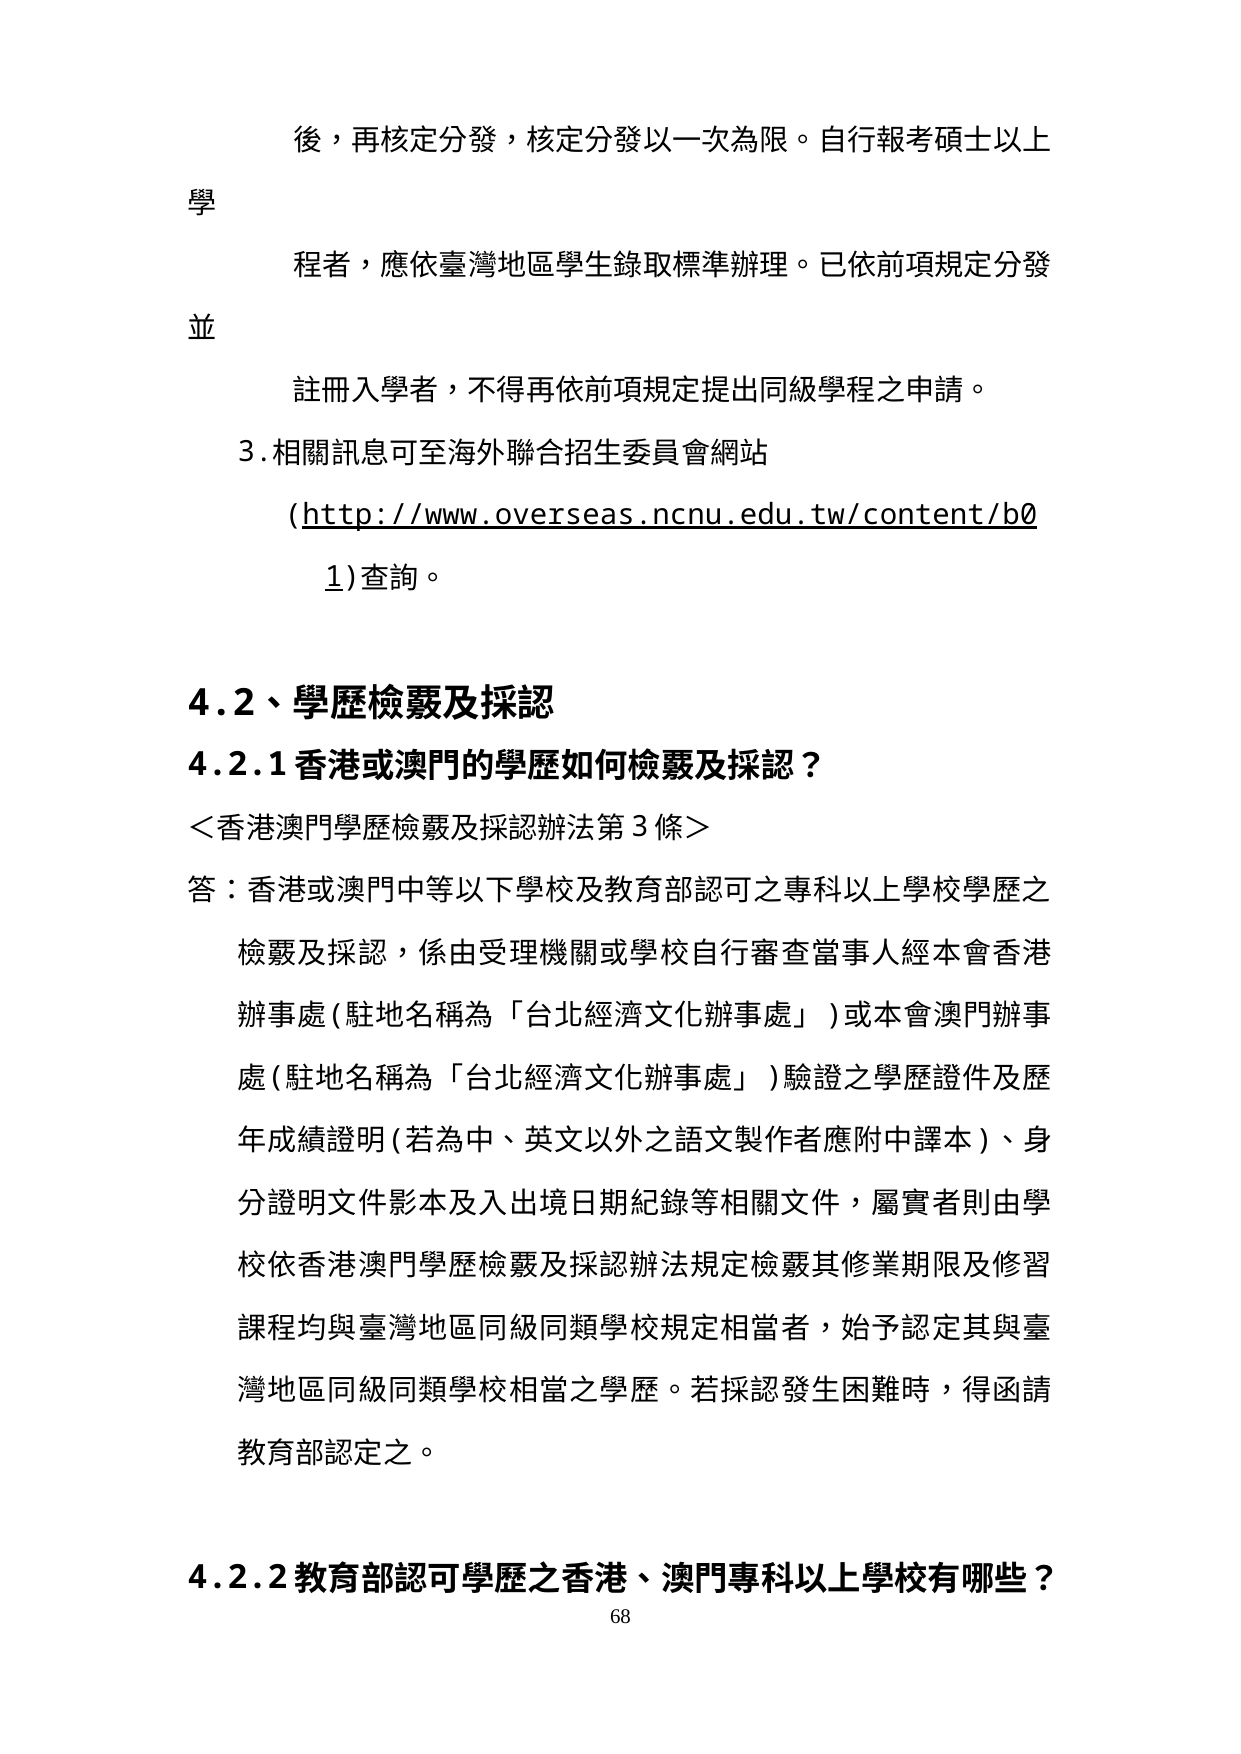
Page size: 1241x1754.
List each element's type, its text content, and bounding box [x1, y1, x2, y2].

text 註冊入學者，不得再依前項規定提出同級學程之申請。 [187, 346, 1053, 409]
text (http://www.overseas.ncnu.edu.tw/content/b01)查詢。 [237, 471, 1037, 596]
text 後，再核定分發，核定分發以一次為限。自行報考碩士以上學 [187, 96, 1053, 221]
text ＜香港澳門學歷檢覈及採認辦法第3條＞ [187, 784, 1053, 846]
text 程者，應依臺灣地區學生錄取標準辦理。已依前項規定分發並 [187, 221, 1053, 346]
text 3.相關訊息可至海外聯合招生委員會網站 [237, 409, 987, 471]
text 4.2.2教育部認可學歷之香港、澳門專科以上學校有哪些？ [187, 1534, 1053, 1596]
text 答：香港或澳門中等以下學校及教育部認可之專科以上學校學歷之檢覈及採認，係由受理機關或學校自行審查當事人經本會香港辦事處(駐地名稱為「台北經濟文化辦事處」)或本會澳門辦事處(駐地名稱為「台北經濟文化辦事處」)驗證之學歷證件及歷年成績證明(若為中、英文以外之語文製作者應附中譯本)、身分證明文件影本及入出境日期紀錄等相關文件，屬實者則由學校依香港澳門學歷檢覈及採認辦法規定檢覈其修業期限及修習課程均與臺灣地區同級同類學校規定相當者，始予認定其與臺灣地區同級同類學校相當之學歷。若採認發生困難時，得函請教育部認定之。 [187, 846, 1053, 1471]
text 4.2.1香港或澳門的學歷如何檢覈及採認？ [187, 721, 1053, 784]
text 4.2、學歷檢覈及採認 [187, 659, 1053, 721]
